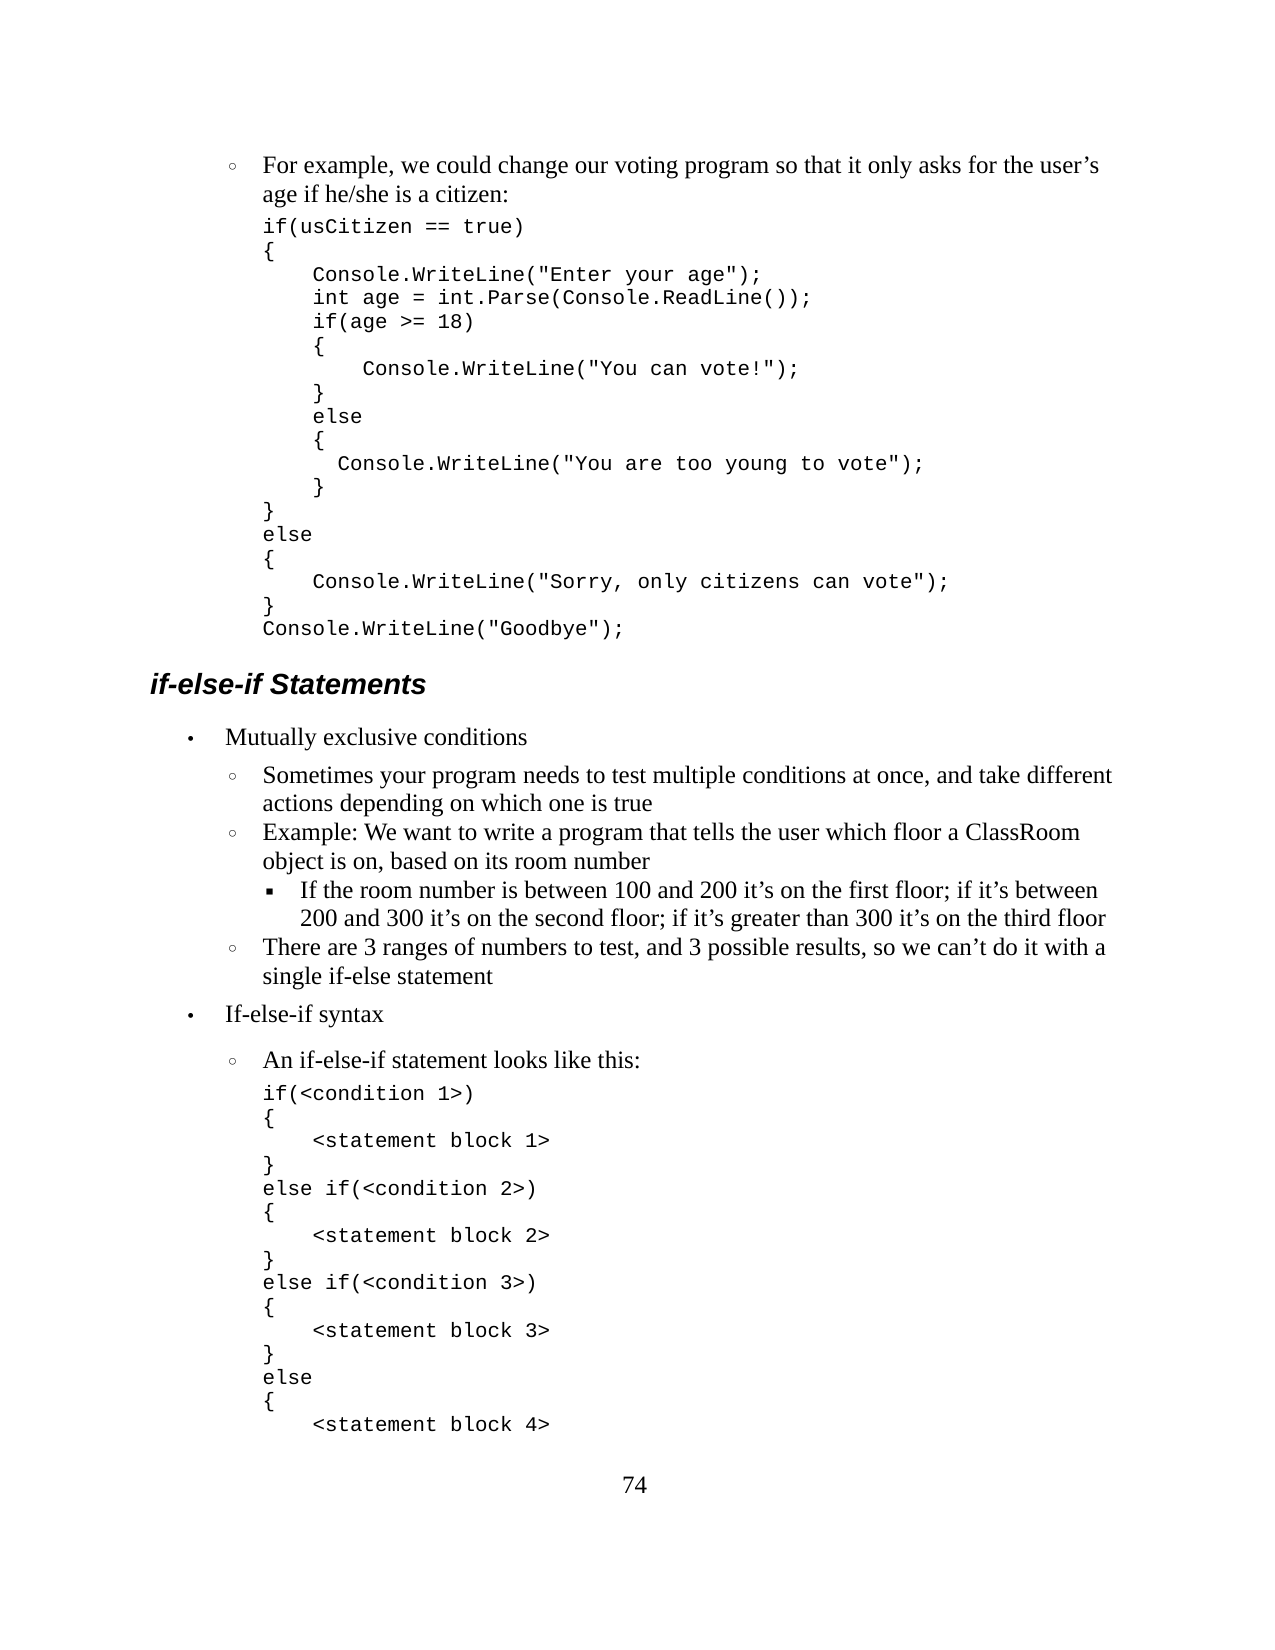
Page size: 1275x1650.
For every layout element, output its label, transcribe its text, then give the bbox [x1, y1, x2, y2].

list else [225, 524, 1125, 547]
list Sometimes your program needs to test multiple conditions at once, and take different actions depending on which one is true [225, 760, 1125, 817]
list else if(<condition 2>) [225, 1178, 1125, 1201]
list Example: We want to write a program that tells the user which floor a ClassRoom object is on, based on its room number [225, 817, 1125, 875]
list Console.WriteLine("Goodbye"); [225, 618, 1125, 642]
list } [225, 477, 1125, 500]
subtitle if-else-if Statements [150, 667, 1125, 701]
list Mutually exclusive conditions [187, 722, 1125, 751]
list if(usCitizen == true) [225, 216, 1125, 240]
list Console.WriteLine("Enter your age"); [225, 264, 1125, 287]
list If-else-if syntax [187, 999, 1125, 1027]
list } [225, 1154, 1125, 1178]
list { [225, 1296, 1125, 1319]
list <statement block 3> [225, 1319, 1125, 1343]
list int age = int.Parse(Console.ReadLine()); [225, 287, 1125, 311]
list { [225, 240, 1125, 264]
list } [225, 1343, 1125, 1367]
list } [225, 500, 1125, 524]
list else [225, 1367, 1125, 1391]
list else if(<condition 3>) [225, 1272, 1125, 1296]
list <statement block 1> [225, 1130, 1125, 1154]
list Console.WriteLine("You are too young to vote"); [225, 453, 1125, 477]
list } [225, 595, 1125, 618]
list { [225, 335, 1125, 358]
list If the room number is between 100 and 200 it’s on the first floor; if it’s between 200 and 300 it’s on the second floor; if it’s greater than 300 it’s on the third floor [262, 875, 1125, 932]
list if(age >= 18) [225, 311, 1125, 335]
list <statement block 4> [225, 1414, 1125, 1438]
list An if-else-if statement looks like this: [225, 1045, 1125, 1074]
list } [225, 1249, 1125, 1272]
list There are 3 ranges of numbers to test, and 3 possible results, so we can’t do it with a single if-else statement [225, 932, 1125, 990]
list } [225, 382, 1125, 406]
list For example, we could change our voting program so that it only asks for the user’s age if he/she is a citizen: [225, 150, 1125, 207]
list else [225, 406, 1125, 429]
list { [225, 1201, 1125, 1225]
list { [225, 1107, 1125, 1130]
list Console.WriteLine("You can vote!"); [225, 358, 1125, 382]
list <statement block 2> [225, 1225, 1125, 1249]
list { [225, 429, 1125, 453]
list { [225, 547, 1125, 571]
list { [225, 1391, 1125, 1414]
list Console.WriteLine("Sorry, only citizens can vote"); [225, 571, 1125, 595]
list if(<condition 1>) [225, 1083, 1125, 1107]
